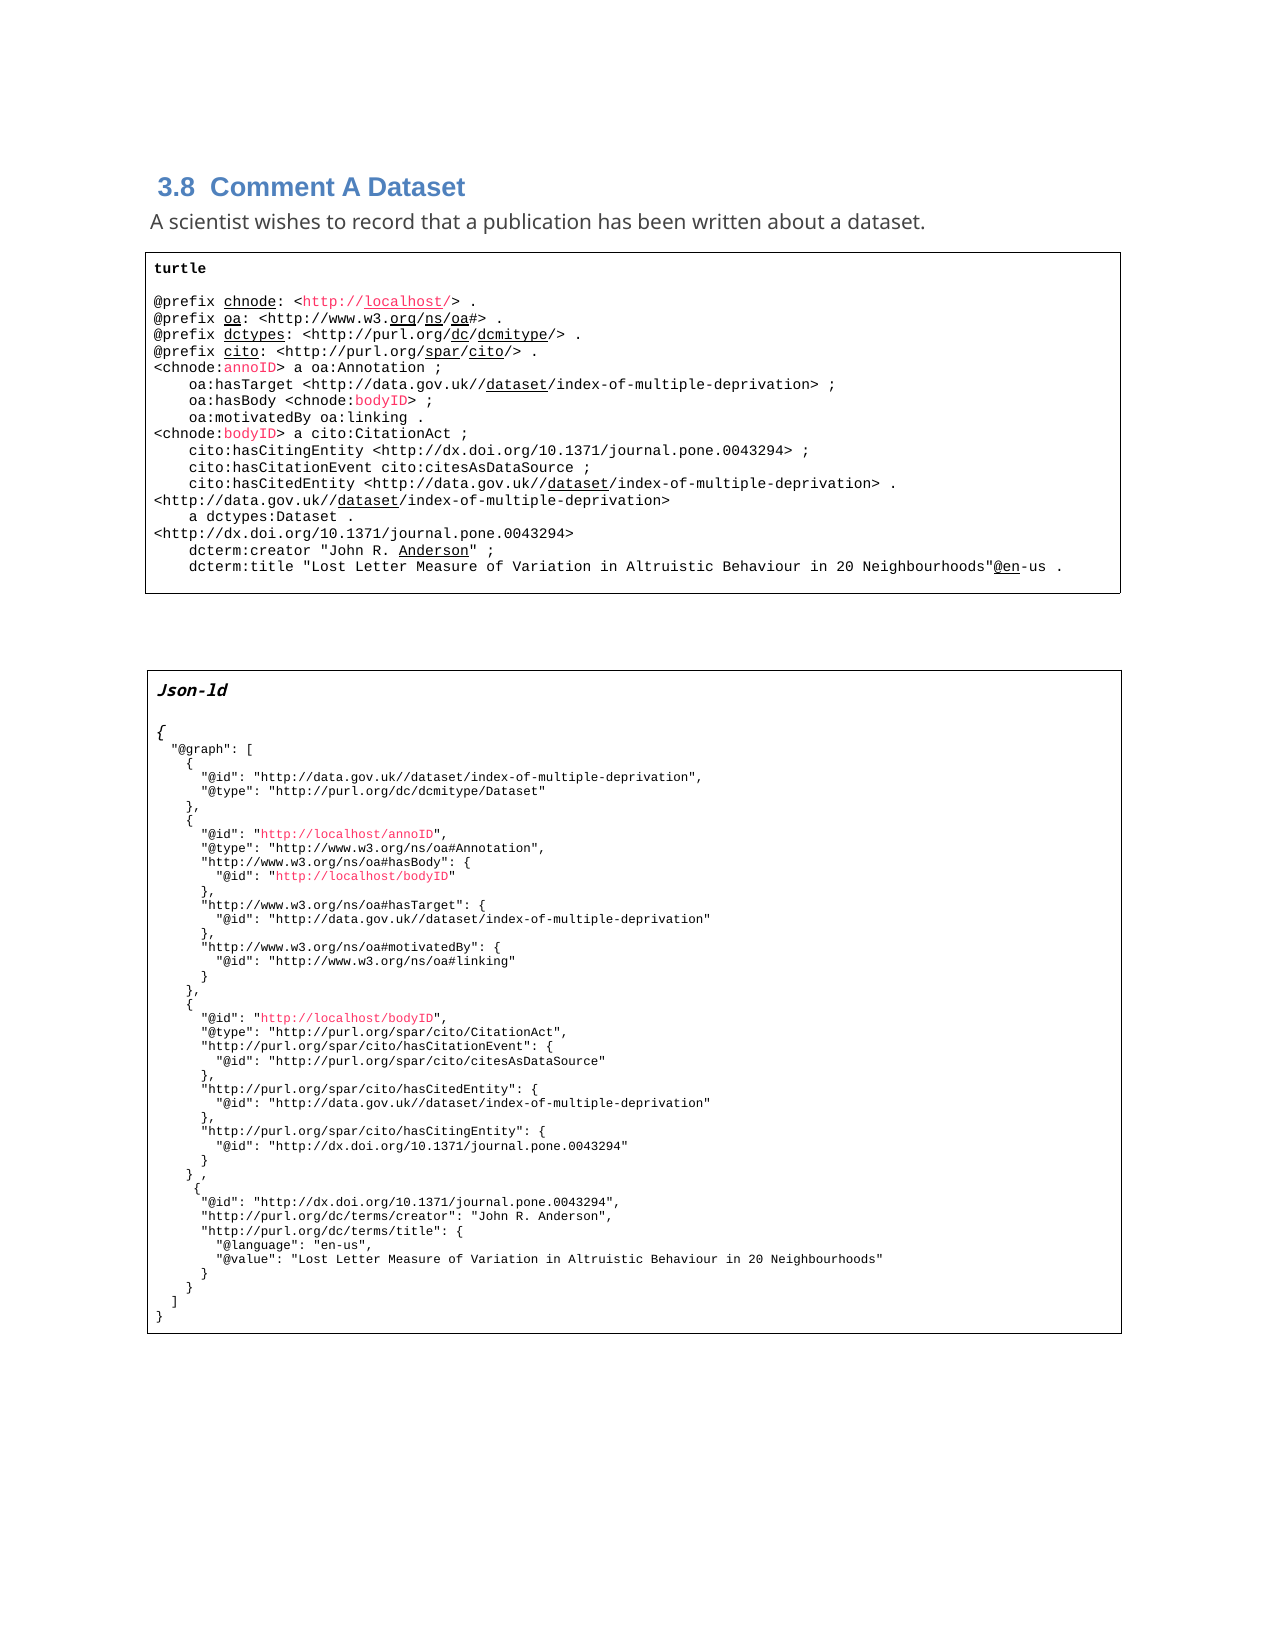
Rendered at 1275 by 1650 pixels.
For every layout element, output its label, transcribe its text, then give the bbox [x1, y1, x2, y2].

text <http://data.gov.uk//dataset/index-of-multiple-deprivation> [154, 493, 1111, 509]
text "http://purl.org/spar/cito/hasCitingEntity": { [156, 1125, 1113, 1139]
text "@type": "http://purl.org/spar/cito/CitationAct", [156, 1026, 1113, 1040]
text "@id": "http://data.gov.uk//dataset/index-of-multiple-deprivation" [156, 913, 1113, 927]
text } , [156, 1168, 1113, 1182]
text a dctypes:Dataset . [154, 509, 1111, 526]
text "http://purl.org/spar/cito/hasCitedEntity": { [156, 1083, 1113, 1097]
text } [156, 1267, 1113, 1281]
text }, [156, 884, 1113, 899]
text { [156, 998, 1113, 1012]
subtitle Comment a dataset [150, 171, 1125, 202]
text "http://www.w3.org/ns/oa#motivatedBy": { [156, 941, 1113, 955]
text }, [156, 984, 1113, 998]
text cito:hasCitedEntity <http://data.gov.uk//dataset/index-of-multiple-deprivation> . [154, 476, 1111, 493]
text { [156, 814, 1113, 828]
text oa:hasBody <chnode:bodyID> ; [154, 394, 1111, 410]
text Json-ld [156, 678, 1113, 701]
text "@graph": [ [156, 743, 1113, 757]
text }, [156, 927, 1113, 941]
text cito:hasCitationEvent cito:citesAsDataSource ; [154, 460, 1111, 476]
text <chnode:annoID> a oa:Annotation ; [154, 361, 1111, 377]
text <http://dx.doi.org/10.1371/journal.pone.0043294> [154, 526, 1111, 543]
text "@type": "http://purl.org/dc/dcmitype/Dataset" [156, 785, 1113, 799]
text "http://www.w3.org/ns/oa#hasTarget": { [156, 899, 1113, 913]
text @prefix dctypes: <http://purl.org/dc/dcmitype/> . [154, 327, 1111, 344]
text } [156, 969, 1113, 984]
text } [156, 1154, 1113, 1168]
text "@id": "http://localhost/annoID", [156, 828, 1113, 842]
text "@id": "http://dx.doi.org/10.1371/journal.pone.0043294", [156, 1196, 1113, 1210]
text }, [156, 799, 1113, 814]
text A scientist wishes to record that a publication has been written about a dataset. [150, 207, 1125, 235]
text } [156, 1281, 1113, 1295]
text dcterm:title "Lost Letter Measure of Variation in Altruistic Behaviour in 20 Neighbourhoods"@en-us . [154, 559, 1111, 576]
text { [156, 1182, 1113, 1196]
text "@id": "http://localhost/bodyID", [156, 1012, 1113, 1026]
text <chnode:bodyID> a cito:CitationAct ; [154, 427, 1111, 443]
text }, [156, 1111, 1113, 1125]
text "@id": "http://localhost/bodyID" [156, 870, 1113, 884]
text @prefix chnode: <http://localhost/> . [154, 294, 1111, 311]
text "@value": "Lost Letter Measure of Variation in Altruistic Behaviour in 20 Neighbourhoods" [156, 1253, 1113, 1267]
text oa:motivatedBy oa:linking . [154, 410, 1111, 427]
text dcterm:creator "John R. Anderson" ; [154, 543, 1111, 559]
text "@id": "http://dx.doi.org/10.1371/journal.pone.0043294" [156, 1139, 1113, 1154]
text cito:hasCitingEntity <http://dx.doi.org/10.1371/journal.pone.0043294> ; [154, 443, 1111, 460]
text "http://purl.org/dc/terms/title": { [156, 1224, 1113, 1239]
text @prefix oa: <http://www.w3.org/ns/oa#> . [154, 311, 1111, 327]
text "@id": "http://purl.org/spar/cito/citesAsDataSource" [156, 1054, 1113, 1069]
text "http://purl.org/dc/terms/creator": "John R. Anderson", [156, 1210, 1113, 1224]
text "@id": "http://data.gov.uk//dataset/index-of-multiple-deprivation", [156, 771, 1113, 785]
text ] [156, 1295, 1113, 1309]
text }, [156, 1069, 1113, 1083]
text "http://www.w3.org/ns/oa#hasBody": { [156, 856, 1113, 870]
text "@language": "en-us", [156, 1239, 1113, 1253]
text "@type": "http://www.w3.org/ns/oa#Annotation", [156, 842, 1113, 856]
text "@id": "http://www.w3.org/ns/oa#linking" [156, 955, 1113, 969]
text "http://purl.org/spar/cito/hasCitationEvent": { [156, 1040, 1113, 1054]
text oa:hasTarget <http://data.gov.uk//dataset/index-of-multiple-deprivation> ; [154, 377, 1111, 394]
text { [156, 757, 1113, 771]
text } [156, 1309, 1113, 1324]
text turtle [154, 261, 1111, 278]
text @prefix cito: <http://purl.org/spar/cito/> . [154, 344, 1111, 361]
text "@id": "http://data.gov.uk//dataset/index-of-multiple-deprivation" [156, 1097, 1113, 1111]
